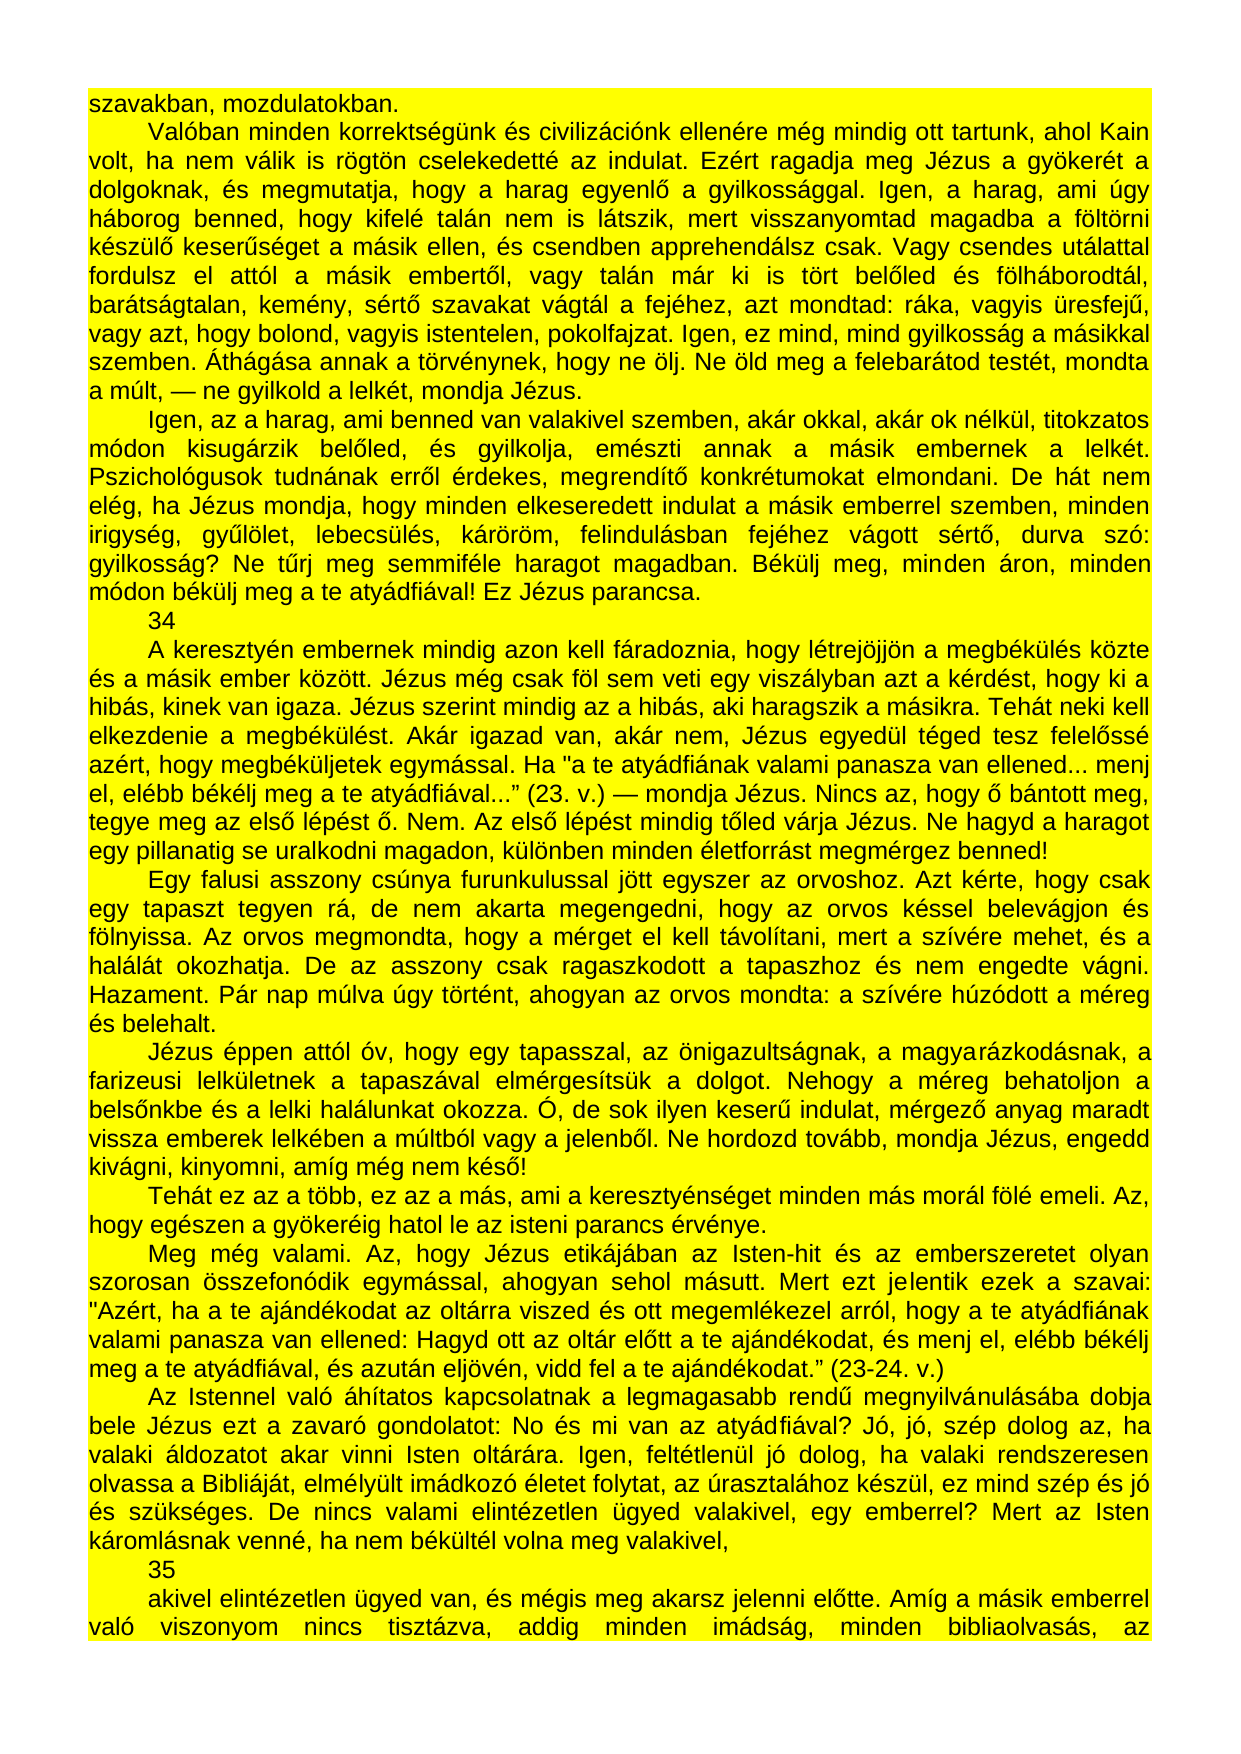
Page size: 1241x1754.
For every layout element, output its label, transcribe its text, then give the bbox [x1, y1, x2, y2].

text szavakban, mozdulatokban. [88, 88, 1152, 117]
text Valóban minden korrektségünk és civilizációnk ellenére még mindig ott tartunk, ahol Kain volt, ha nem válik is rögtön cselekedetté az indulat. Ezért ragadja meg Jézus a gyökerét a dolgoknak, és megmutatja, hogy a harag egyenlő a gyilkossággal. Igen, a harag, ami úgy háborog benned, hogy kifelé talán nem is látszik, mert visszanyomtad magadba a föltörni készülő keserűséget a másik ellen, és csendben apprehendálsz csak. Vagy csendes utálattal fordulsz el attól a másik embertől, vagy talán már ki is tört belőled és fölháborodtál, barátságtalan, kemény, sértő szavakat vágtál a fejéhez, azt mondtad: ráka, vagyis üresfejű, vagy azt, hogy bolond, vagy­is istentelen, pokolfajzat. Igen, ez mind, mind gyilkosság a másikkal szem­ben. Áthágása annak a törvénynek, hogy ne ölj. Ne öld meg a felebarátod testét, mondta a múlt, — ne gyilkold a lelkét, mondja Jézus. [88, 117, 1152, 405]
text Az Istennel való áhítatos kapcsolatnak a legmagasabb rendű megnyilvá­nulásába dobja bele Jézus ezt a zavaró gondolatot: No és mi van az atyád­fiával? Jó, jó, szép dolog az, ha valaki áldozatot akar vinni Isten oltárára. Igen, feltétlenül jó dolog, ha valaki rendszeresen olvassa a Bibliáját, elmé­lyült imádkozó életet folytat, az úrasztalához készül, ez mind szép és jó és szükséges. De nincs valami elintézetlen ügyed valakivel, egy emberrel? Mert az Isten káromlásnak venné, ha nem békültél volna meg valakivel, [88, 1382, 1152, 1555]
text A keresztyén embernek mindig azon kell fáradoznia, hogy létrejöjjön a megbékülés közte és a másik ember között. Jézus még csak föl sem veti egy viszályban azt a kérdést, hogy ki a hibás, kinek van igaza. Jézus szerint mindig az a hibás, aki haragszik a másikra. Tehát neki kell elkezdenie a megbékülést. Akár igazad van, akár nem, Jézus egyedül téged tesz felelőssé azért, hogy megbéküljetek egymással. Ha "a te atyádfiának valami panasza van ellened... menj el, elébb békélj meg a te atyádfiával...” (23. v.) — mondja Jézus. Nincs az, hogy ő bántott meg, tegye meg az első lépést ő. Nem. Az első lépést mindig tőled várja Jézus. Ne hagyd a haragot egy pillanatig se uralkodni magadon, különben minden életforrást megmérgez benned! [88, 635, 1152, 865]
text Egy falusi asszony csúnya furunkulussal jött egyszer az orvoshoz. Azt kérte, hogy csak egy tapaszt tegyen rá, de nem akarta megengedni, hogy az orvos késsel belevágjon és fölnyissa. Az orvos megmondta, hogy a mér­get el kell távolítani, mert a szívére mehet, és a halálát okozhatja. De az asszony csak ragaszkodott a tapaszhoz és nem engedte vágni. Hazament. Pár nap múlva úgy történt, ahogyan az orvos mondta: a szívére húzódott a méreg és belehalt. [88, 865, 1152, 1037]
text akivel elintézetlen ügyed van, és mégis meg akarsz jelenni előtte. Amíg a másik emberrel való viszonyom nincs tisztázva, addig minden imádság, minden bibliaolvasás, az [88, 1583, 1152, 1641]
text Meg még valami. Az, hogy Jézus etikájában az Isten-hit és az emberszeretet olyan szorosan összefonódik egymással, ahogyan sehol másutt. Mert ezt je­lentik ezek a szavai: "Azért, ha a te ajándékodat az oltárra viszed és ott megemlékezel arról, hogy a te atyádfiának valami panasza van ellened: Hagyd ott az oltár előtt a te ajándékodat, és menj el, elébb békélj meg a te atyádfiával, és azután eljövén, vidd fel a te ajándékodat.” (23-24. v.) [88, 1238, 1152, 1382]
text Igen, az a harag, ami benned van valakivel szemben, akár okkal, akár ok nélkül, titokzatos módon kisugárzik belőled, és gyilkolja, emészti annak a másik embernek a lelkét. Pszichológusok tudnának erről érdekes, meg­rendítő konkrétumokat elmondani. De hát nem elég, ha Jézus mondja, hogy minden elkeseredett indulat a másik emberrel szemben, minden irigység, gyűlölet, lebecsülés, káröröm, felindulásban fejéhez vágott sértő, durva szó: gyilkosság? Ne tűrj meg semmiféle haragot magadban. Békülj meg, min­den áron, minden módon békülj meg a te atyádfiával! Ez Jézus parancsa. [88, 405, 1152, 606]
text Jézus éppen attól óv, hogy egy tapasszal, az önigazultságnak, a magya­rázkodásnak, a farizeusi lelkületnek a tapaszával elmérgesítsük a dolgot. Nehogy a méreg behatoljon a belsőnkbe és a lelki halálunkat okozza. Ó, de sok ilyen keserű indulat, mérgező anyag maradt vissza emberek lelké­ben a múltból vagy a jelenből. Ne hordozd tovább, mondja Jézus, engedd kivágni, kinyomni, amíg még nem késő! [88, 1037, 1152, 1181]
text 34 [88, 606, 1152, 635]
text 35 [88, 1555, 1152, 1583]
text Tehát ez az a több, ez az a más, ami a keresztyénséget minden más morál fölé emeli. Az, hogy egészen a gyökeréig hatol le az isteni parancs érvénye. [88, 1181, 1152, 1238]
